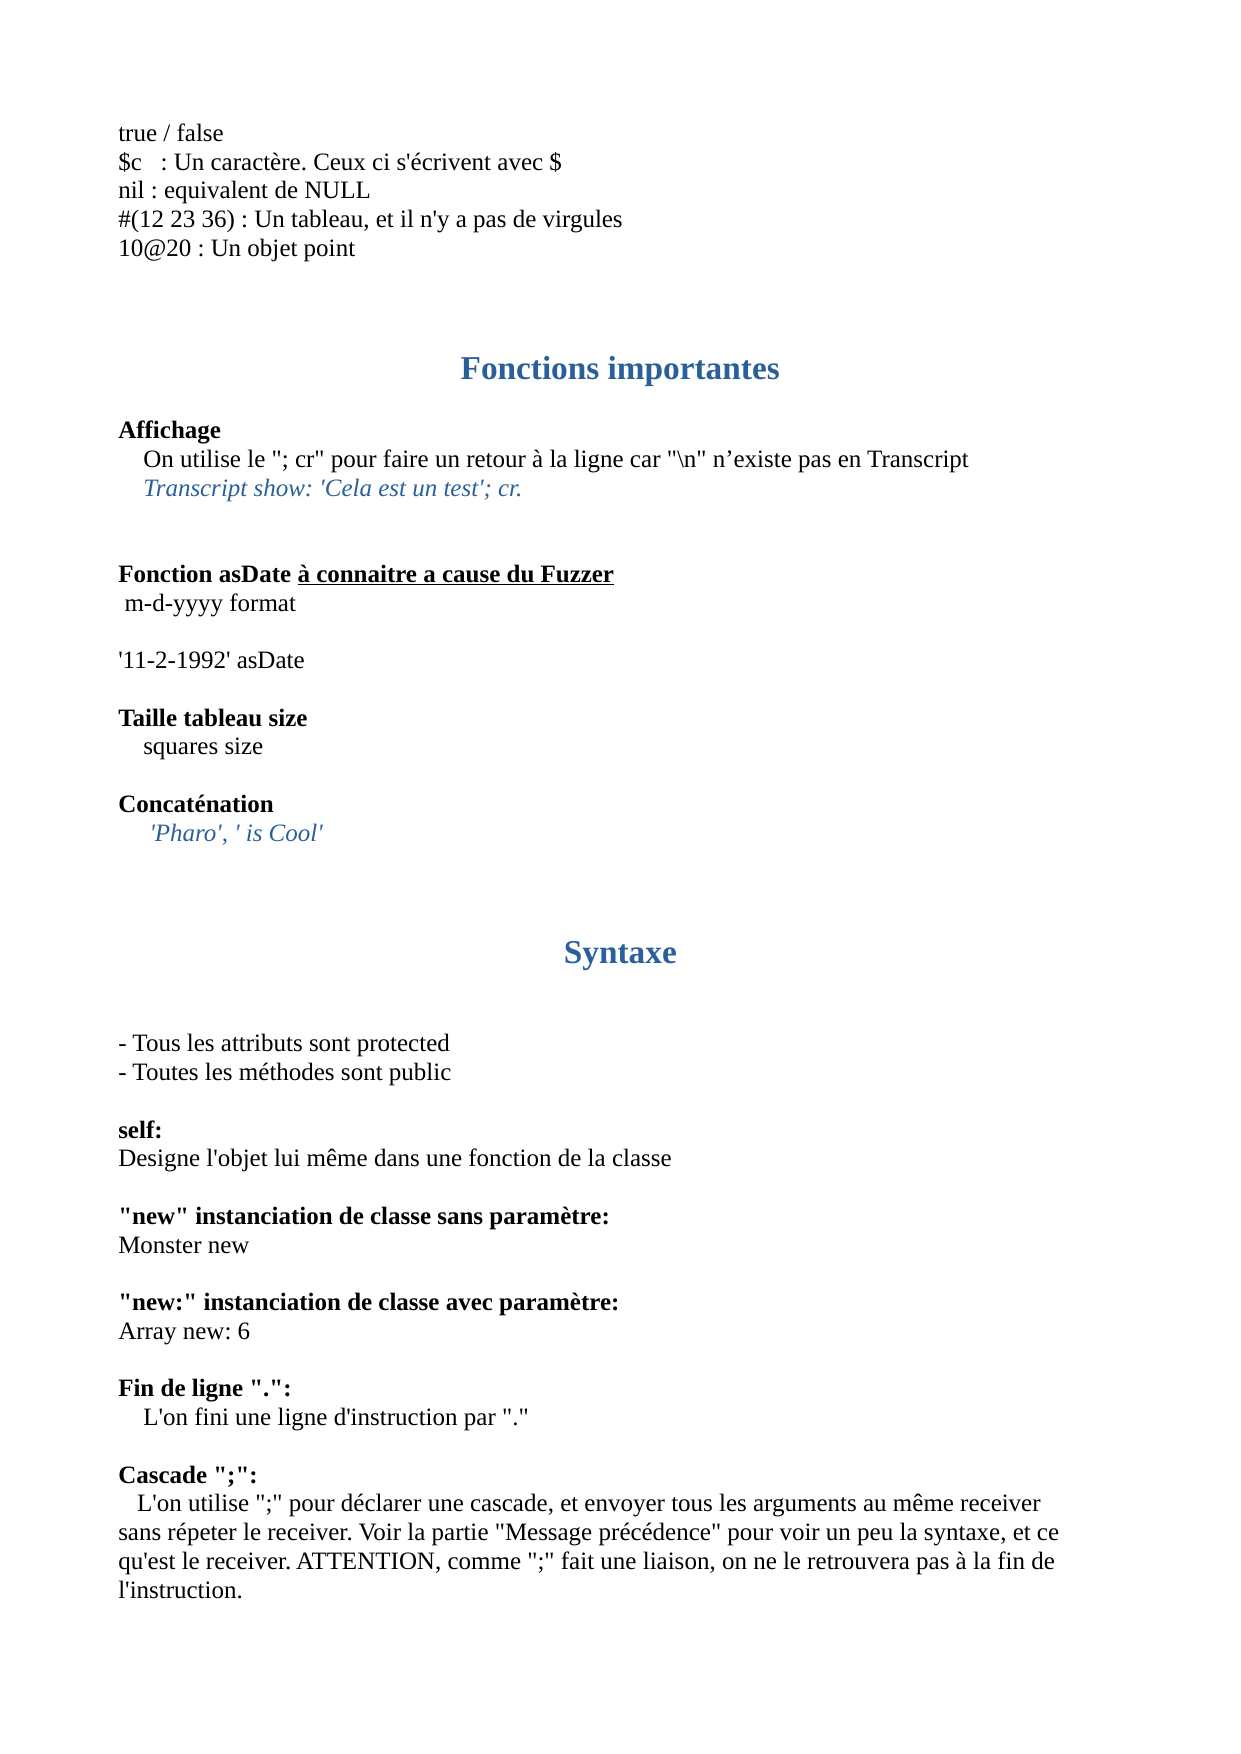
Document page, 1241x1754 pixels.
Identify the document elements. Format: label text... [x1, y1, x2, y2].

text "new" instanciation de classe sans paramètre: [118, 1172, 1122, 1230]
text self: [118, 1115, 1122, 1143]
text sans répeter le receiver. Voir la partie "Message précédence" pour voir un peu la syntaxe, et ce qu'est le receiver. ATTENTION, comme ";" fait une liaison, on ne le retrouvera pas à la fin de l'instruction. [118, 1517, 1122, 1603]
text squares size [118, 731, 1122, 760]
text Fonctions importantes [118, 348, 1122, 386]
text "new:" instanciation de classe avec paramètre: [118, 1287, 1122, 1316]
text '11-2-1992' asDate [118, 645, 1122, 674]
text Syntaxe [118, 933, 1122, 971]
text L'on utilise ";" pour déclarer une cascade, et envoyer tous les arguments au même receiver [118, 1488, 1122, 1517]
text $c : Un caractère. Ceux ci s'écrivent avec $ [118, 147, 1122, 176]
text Fin de ligne ".": [118, 1373, 1122, 1402]
text L'on fini une ligne d'instruction par "." [118, 1402, 1122, 1431]
text Array new: 6 [118, 1316, 1122, 1345]
text - Toutes les méthodes sont public [118, 1057, 1122, 1086]
text Affichage [118, 415, 1122, 444]
text Concaténation [118, 789, 1122, 818]
text Cascade ";": [118, 1460, 1122, 1488]
text 10@20 : Un objet point [118, 233, 1122, 262]
text On utilise le "; cr" pour faire un retour à la ligne car "\n" n’existe pas en Transcript [118, 444, 1122, 473]
text m-d-yyyy format [118, 588, 1122, 616]
text Designe l'objet lui même dans une fonction de la classe [118, 1143, 1122, 1172]
text nil : equivalent de NULL [118, 176, 1122, 204]
text - Tous les attributs sont protected [118, 1028, 1122, 1057]
text true / false [118, 118, 1122, 147]
text Monster new [118, 1230, 1122, 1258]
text Transcript show: 'Cela est un test'; cr. [118, 473, 1122, 501]
text 'Pharo', ' is Cool' [118, 818, 1122, 846]
text Taille tableau size [118, 703, 1122, 731]
text #(12 23 36) : Un tableau, et il n'y a pas de virgules [118, 204, 1122, 233]
text Fonction asDate à connaitre a cause du Fuzzer [118, 559, 1122, 588]
